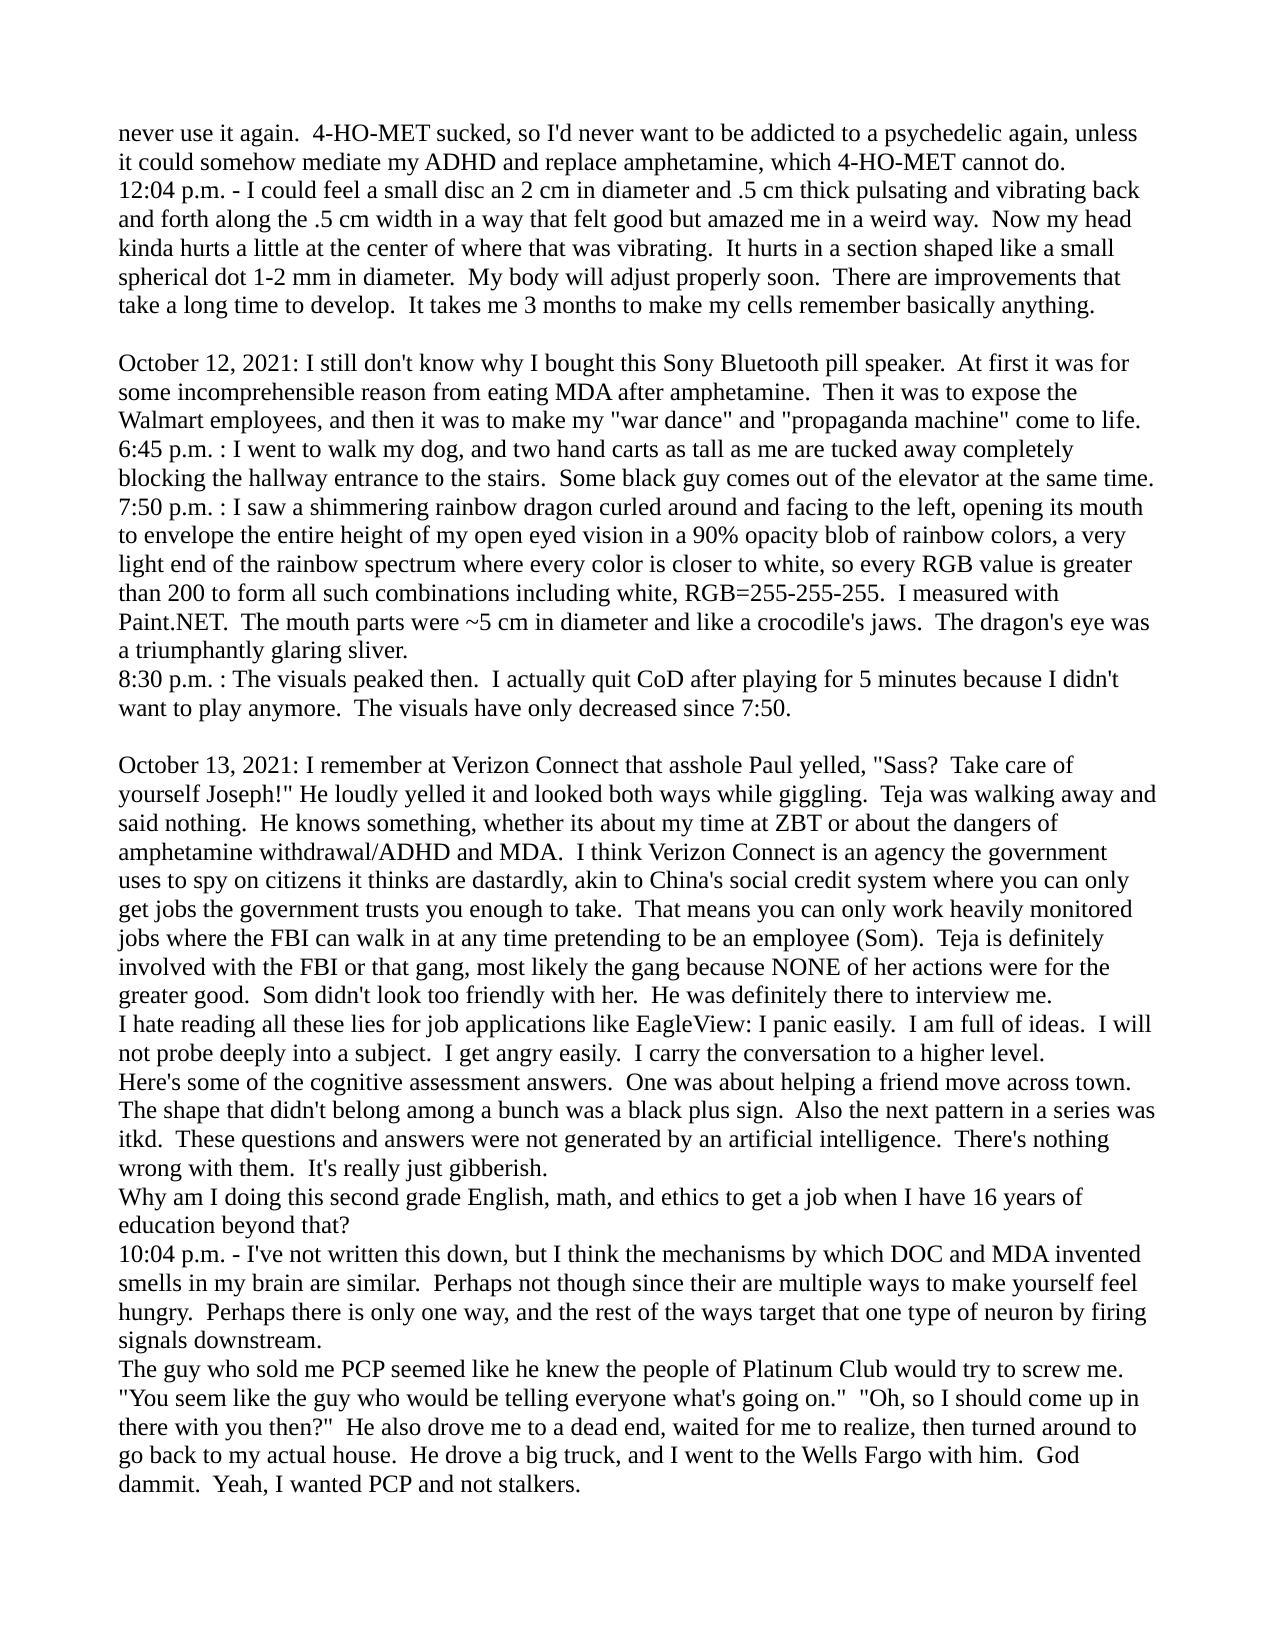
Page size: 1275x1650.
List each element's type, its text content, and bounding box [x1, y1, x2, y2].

text Why am I doing this second grade English, math, and ethics to get a job when I have 16 years of education beyond that? [118, 1182, 1157, 1239]
text October 13, 2021: I remember at Verizon Connect that asshole Paul yelled, "Sass? Take care of yourself Joseph!" He loudly yelled it and looked both ways while giggling. Teja was walking away and said nothing. He knows something, whether its about my time at ZBT or about the dangers of amphetamine withdrawal/ADHD and MDA. I think Verizon Connect is an agency the government uses to spy on citizens it thinks are dastardly, akin to China's social credit system where you can only get jobs the government trusts you enough to take. That means you can only work heavily monitored jobs where the FBI can walk in at any time pretending to be an employee (Som). Teja is definitely involved with the FBI or that gang, most likely the gang because NONE of her actions were for the greater good. Som didn't look too friendly with her. He was definitely there to interview me. [118, 751, 1157, 1009]
text I hate reading all these lies for job applications like EagleView: I panic easily. I am full of ideas. I will not probe deeply into a subject. I get angry easily. I carry the conversation to a higher level. [118, 1009, 1157, 1067]
text 12:04 p.m. - I could feel a small disc an 2 cm in diameter and .5 cm thick pulsating and vibrating back and forth along the .5 cm width in a way that felt good but amazed me in a weird way. Now my head kinda hurts a little at the center of where that was vibrating. It hurts in a section shaped like a small spherical dot 1-2 mm in diameter. My body will adjust properly soon. There are improvements that take a long time to develop. It takes me 3 months to make my cells remember basically anything. [118, 176, 1157, 319]
text never use it again. 4-HO-MET sucked, so I'd never want to be addicted to a psychedelic again, unless it could somehow mediate my ADHD and replace amphetamine, which 4-HO-MET cannot do. [118, 118, 1157, 176]
text October 12, 2021: I still don't know why I bought this Sony Bluetooth pill speaker. At first it was for some incomprehensible reason from eating MDA after amphetamine. Then it was to expose the Walmart employees, and then it was to make my "war dance" and "propaganda machine" come to life. [118, 348, 1157, 434]
text Here's some of the cognitive assessment answers. One was about helping a friend move across town. The shape that didn't belong among a bunch was a black plus sign. Also the next pattern in a series was itkd. These questions and answers were not generated by an artificial intelligence. There's nothing wrong with them. It's really just gibberish. [118, 1067, 1157, 1182]
text 7:50 p.m. : I saw a shimmering rainbow dragon curled around and facing to the left, opening its mouth to envelope the entire height of my open eyed vision in a 90% opacity blob of rainbow colors, a very light end of the rainbow spectrum where every color is closer to white, so every RGB value is greater than 200 to form all such combinations including white, RGB=255-255-255. I measured with Paint.NET. The mouth parts were ~5 cm in diameter and like a crocodile's jaws. The dragon's eye was a triumphantly glaring sliver. [118, 492, 1157, 664]
text 10:04 p.m. - I've not written this down, but I think the mechanisms by which DOC and MDA invented smells in my brain are similar. Perhaps not though since their are multiple ways to make yourself feel hungry. Perhaps there is only one way, and the rest of the ways target that one type of neuron by firing signals downstream. [118, 1239, 1157, 1354]
text 6:45 p.m. : I went to walk my dog, and two hand carts as tall as me are tucked away completely blocking the hallway entrance to the stairs. Some black guy comes out of the elevator at the same time. [118, 434, 1157, 492]
text The guy who sold me PCP seemed like he knew the people of Platinum Club would try to screw me. "You seem like the guy who would be telling everyone what's going on." "Oh, so I should come up in there with you then?" He also drove me to a dead end, waited for me to realize, then turned around to go back to my actual house. He drove a big truck, and I went to the Wells Fargo with him. God dammit. Yeah, I wanted PCP and not stalkers. [118, 1354, 1157, 1498]
text 8:30 p.m. : The visuals peaked then. I actually quit CoD after playing for 5 minutes because I didn't want to play anymore. The visuals have only decreased since 7:50. [118, 664, 1157, 722]
